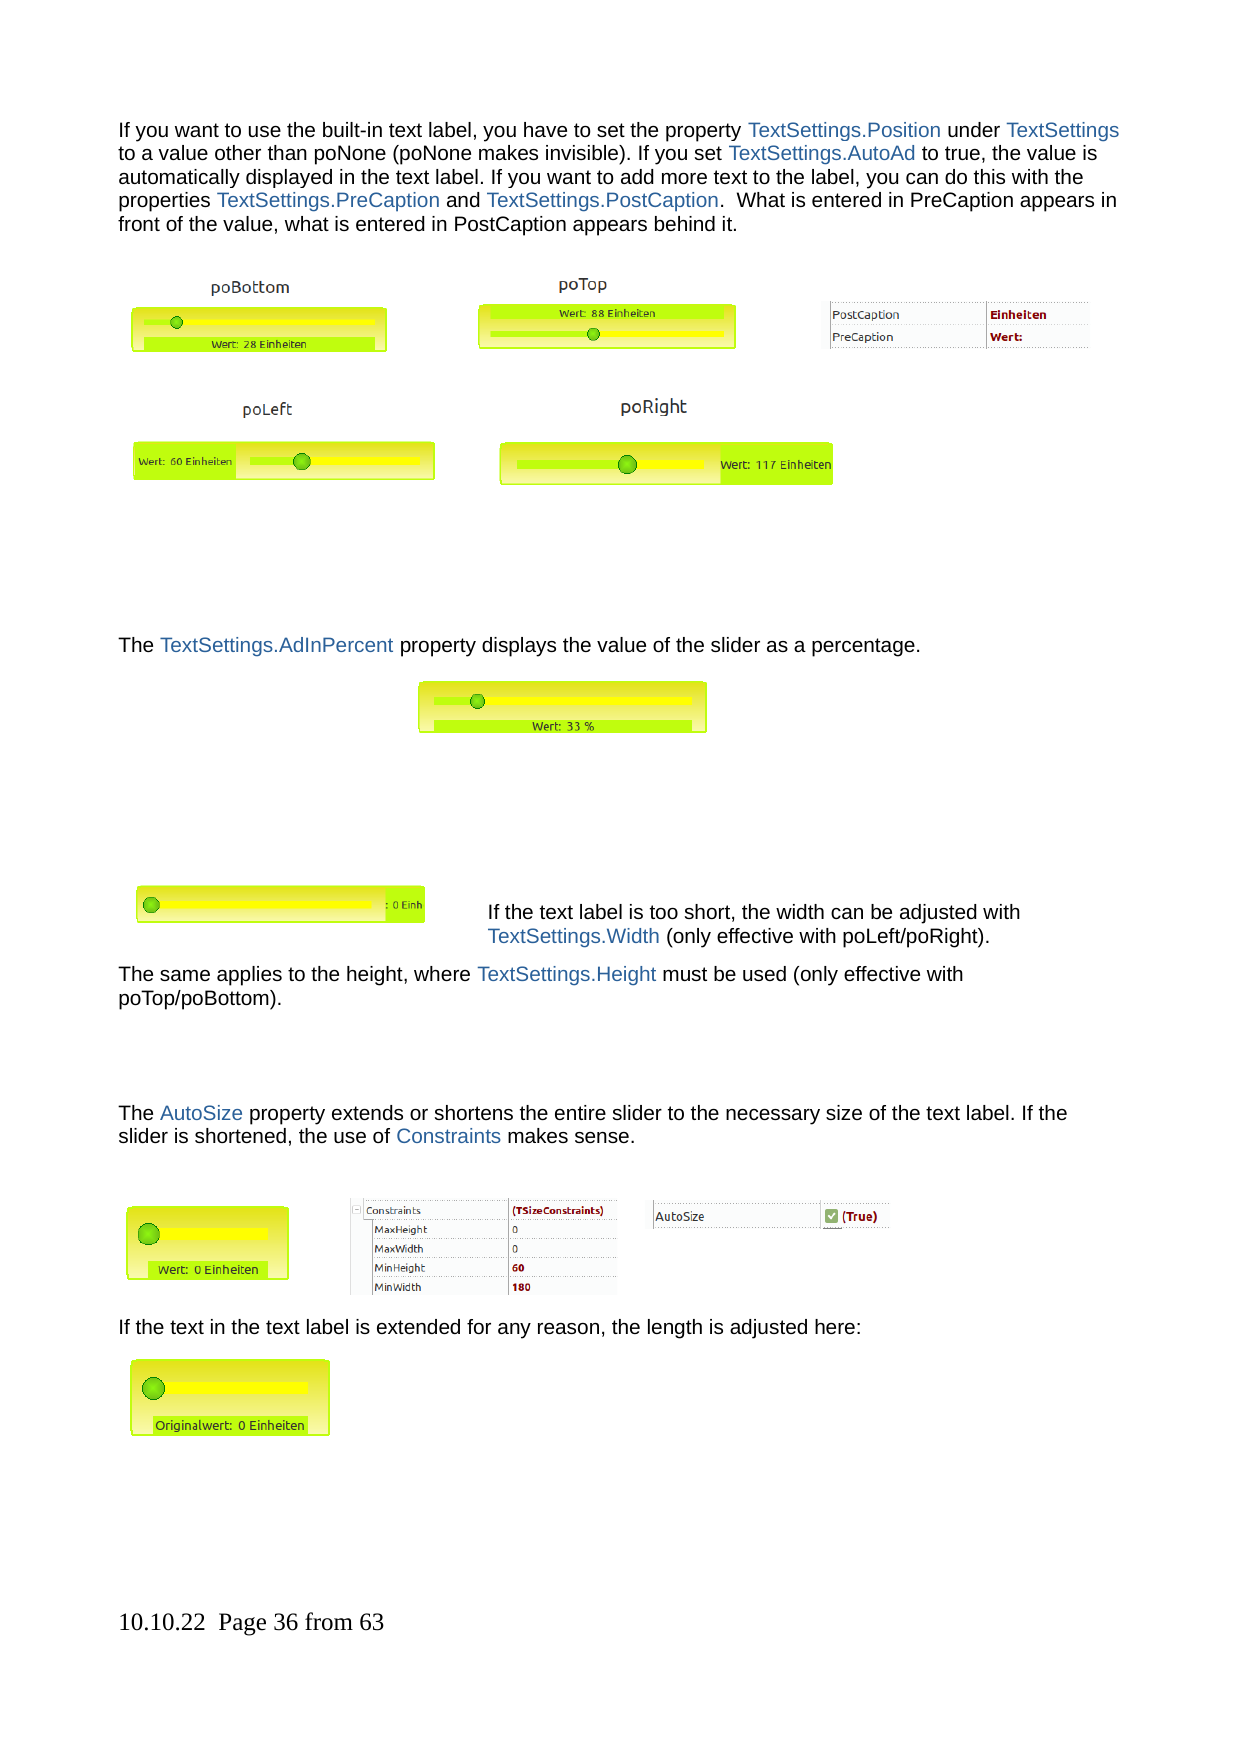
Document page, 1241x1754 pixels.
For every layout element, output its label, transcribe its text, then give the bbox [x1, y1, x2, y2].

picture [120, 395, 445, 493]
text If the text in the text label is extended for any reason, the length is adjusted here: [118, 1316, 1122, 1339]
picture [469, 270, 749, 358]
picture [118, 270, 399, 364]
text The TextSettings.AdInPercent property displays the value of the slider as a percentage. [118, 633, 1122, 657]
picture [821, 301, 1091, 349]
picture [644, 1200, 890, 1229]
picture [123, 1353, 338, 1444]
picture [118, 1198, 303, 1289]
picture [409, 671, 715, 743]
text If you want to use the built-in text label, you have to set the property TextSettings.Position under TextSettings to a value other than poNone (poNone makes invisible). If you set TextSettings.AutoAd to true, the value is automatically displayed in the text label. If you want to add more text to the label, you can do this with the properties TextSettings.PreCaption and TextSettings.PostCaption. What is entered in PreCaption appears in front of the value, what is entered in PostCaption appears behind it. [118, 118, 1122, 236]
picture [348, 1198, 618, 1295]
text If the text label is too short, the width can be adjusted with TextSettings.Width (only effective with poLeft/poRight). [118, 901, 1122, 948]
picture [126, 874, 438, 932]
text The AutoSize property extends or shortens the entire slider to the necessary size of the text label. If the slider is shortened, the use of Constraints makes sense. [118, 1101, 1122, 1148]
text The same applies to the height, where TextSettings.Height must be used (only effective with poTop/poBottom). [118, 963, 1122, 1010]
picture [480, 386, 842, 494]
